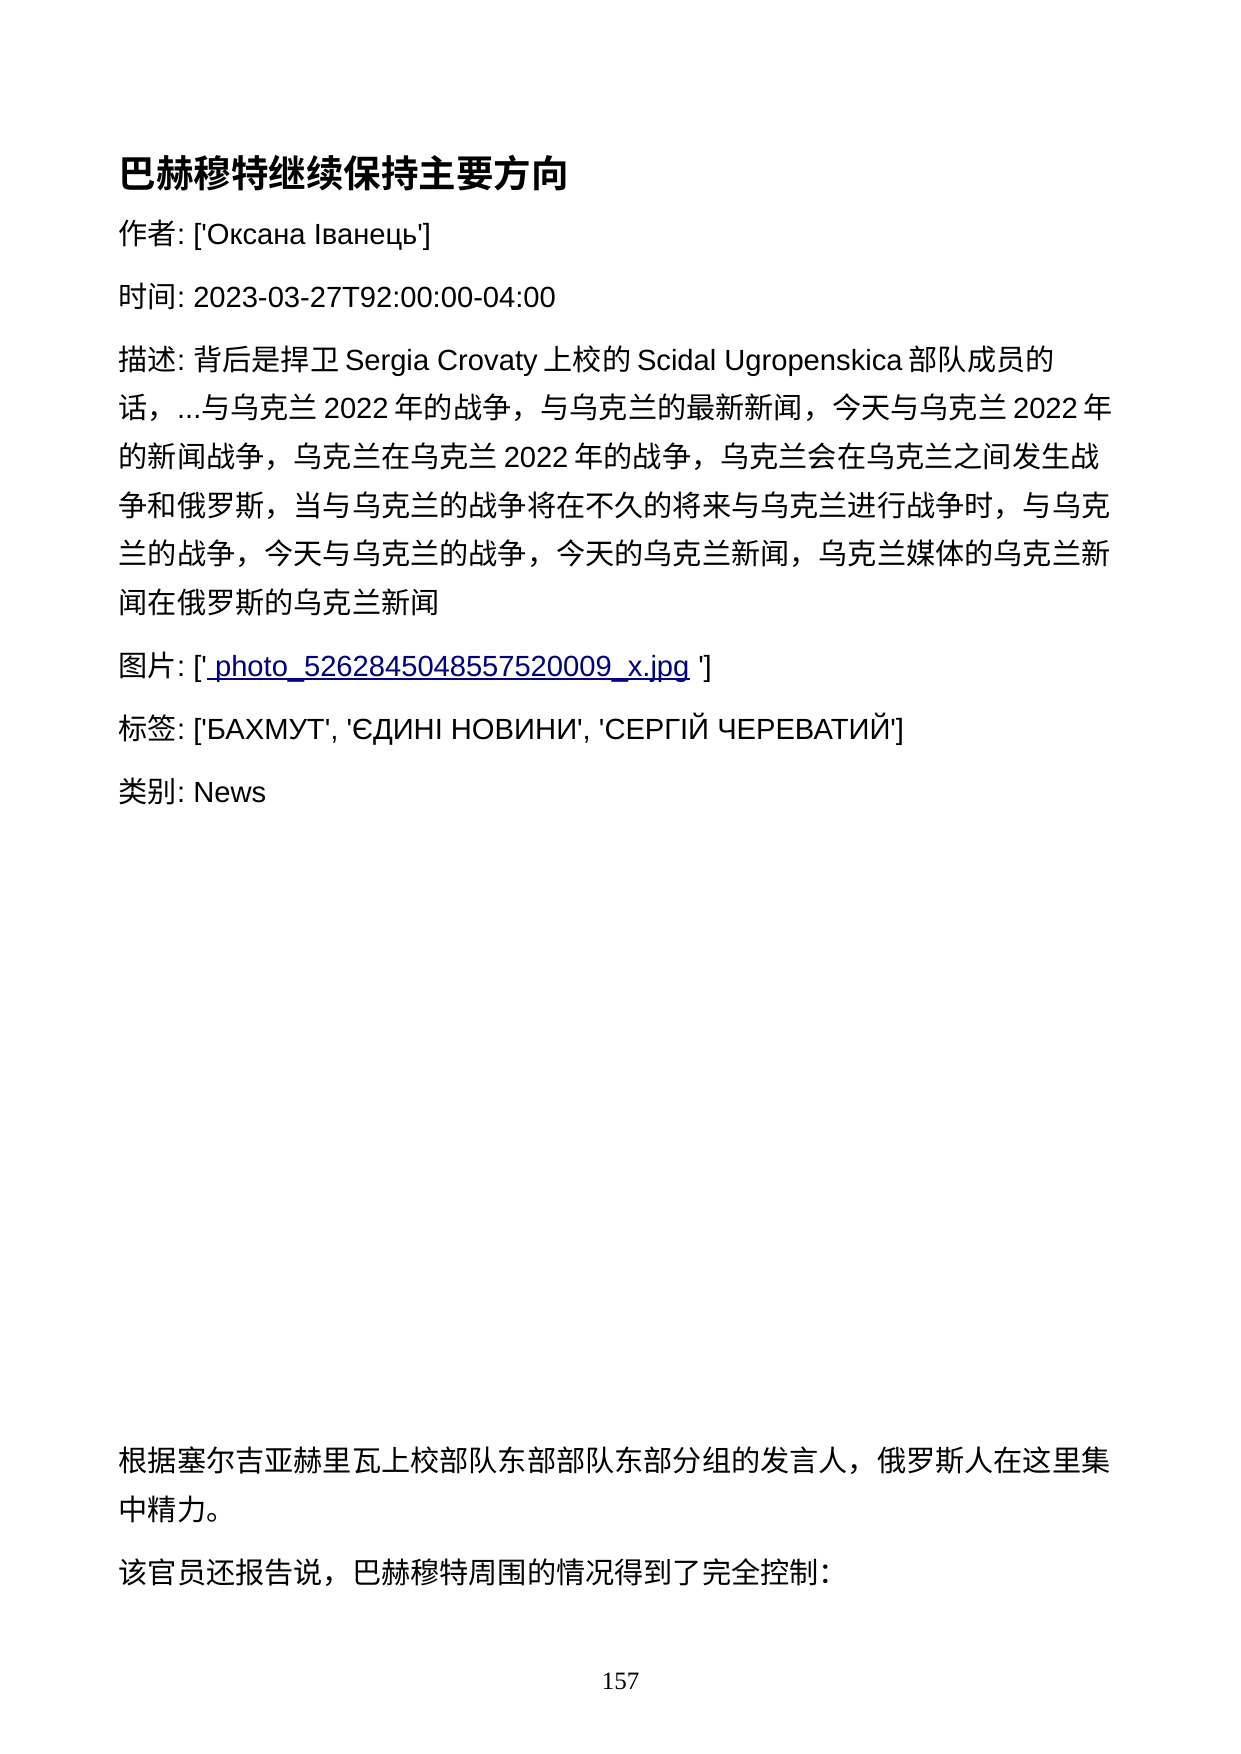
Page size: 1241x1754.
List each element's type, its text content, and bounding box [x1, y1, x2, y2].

text 标签: ['БАХМУТ', 'ЄДИНІ НОВИНИ', 'СЕРГІЙ ЧЕРЕВАТИЙ'] [118, 706, 1122, 748]
text 类别: News [118, 769, 1122, 811]
subtitle 巴赫穆特继续保持主要方向 [118, 143, 1122, 198]
text 描述: 背后是捍卫Sergia Crovaty上校的Scidal Ugropenskica部队成员的话，...与乌克兰2022年的战争，与乌克兰的最新新闻，今天与乌克兰2022年的新闻战争，乌克兰在乌克兰2022年的战争，乌克兰会在乌克兰之间发生战争和俄罗斯，当与乌克兰的战争将在不久的将来与乌克兰进行战争时，与乌克兰的战争，今天与乌克兰的战争，今天的乌克兰新闻，乌克兰媒体的乌克兰新闻在俄罗斯的乌克兰新闻 [118, 337, 1122, 622]
text 图片: [' photo_5262845048557520009_x.jpg '] [118, 642, 1122, 685]
text 该官员还报告说，巴赫穆特周围的情况得到了完全控制： [118, 1549, 1122, 1592]
text 根据塞尔吉亚赫里瓦上校部队东部部队东部分组的发言人，俄罗斯人在这里集中精力。 [118, 832, 1122, 1528]
text 作者: ['Оксана Іванець'] [118, 210, 1122, 253]
text 时间: 2023-03-27T92:00:00-04:00 [118, 273, 1122, 316]
